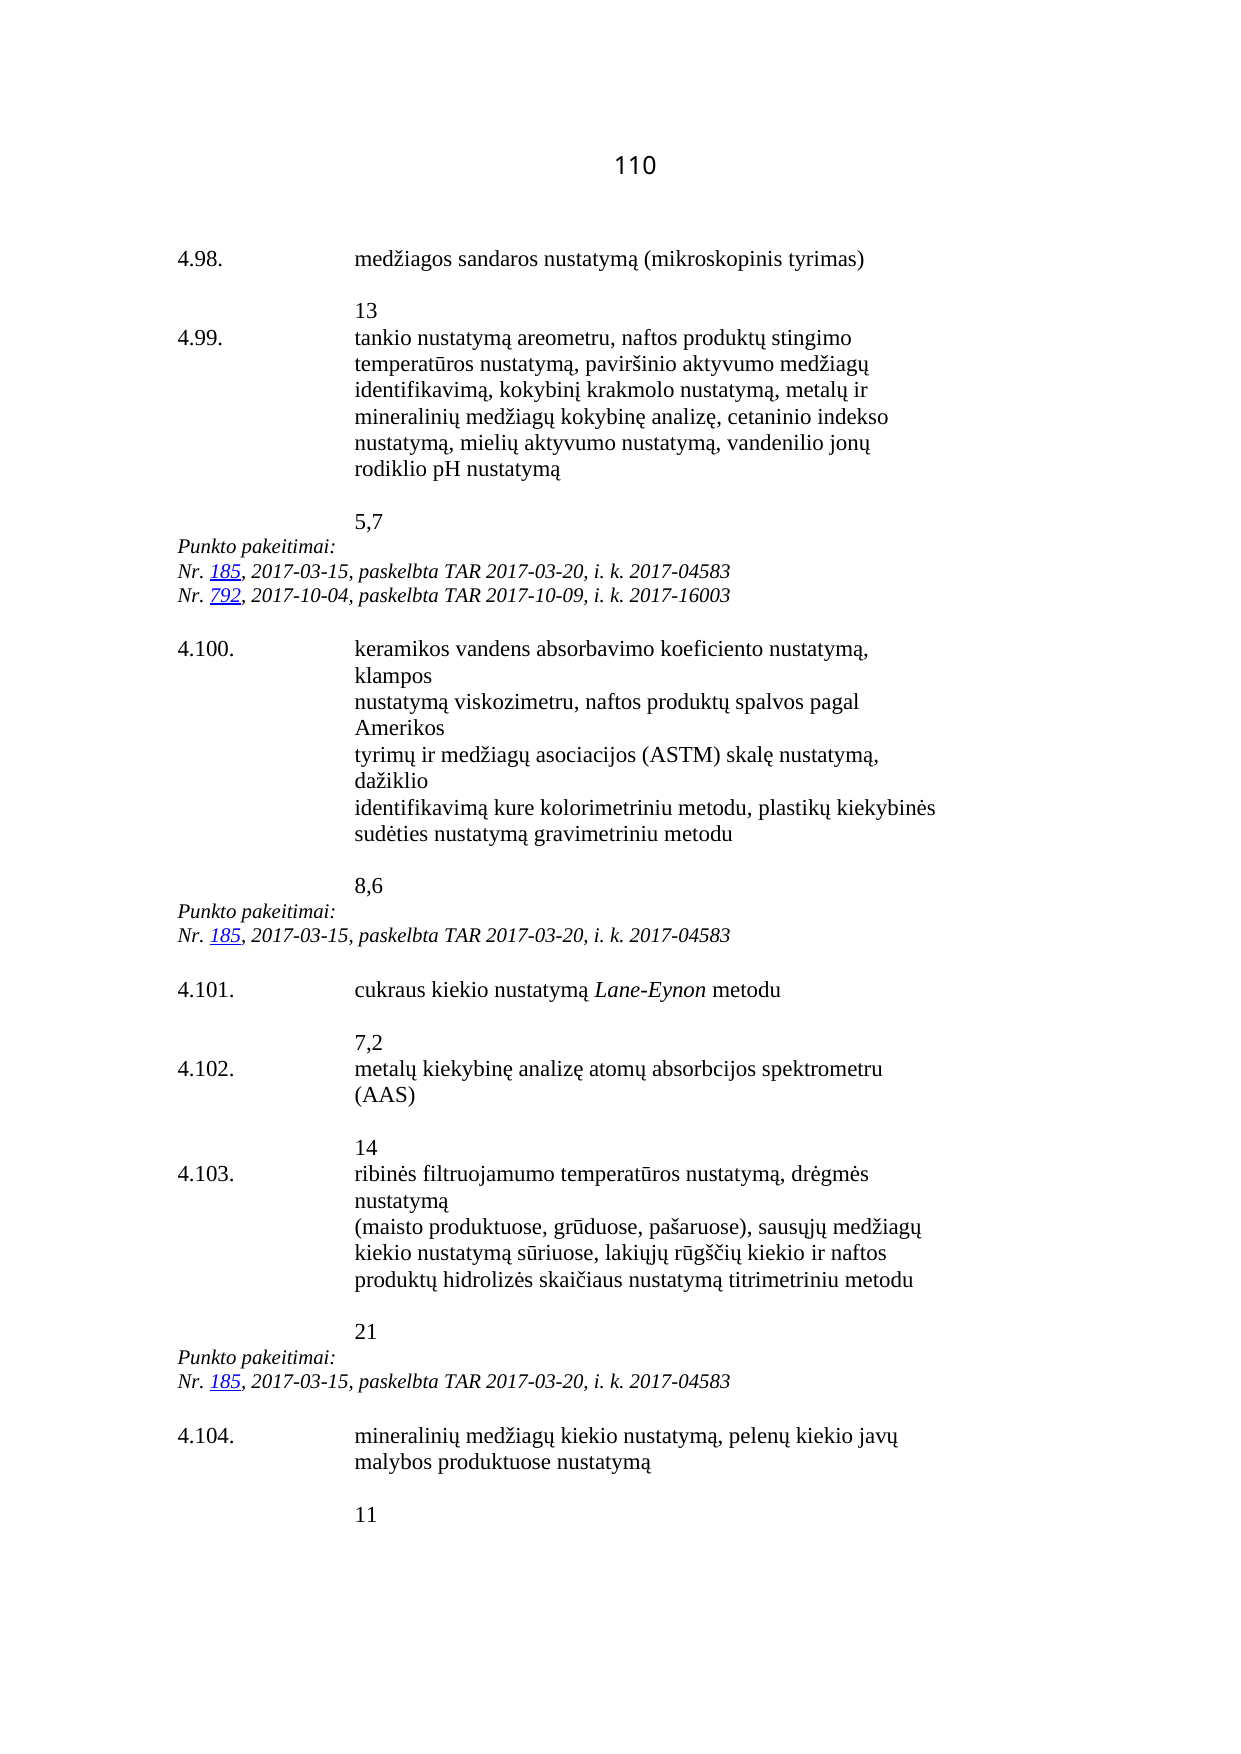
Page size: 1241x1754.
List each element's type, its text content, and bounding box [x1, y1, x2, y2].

text kiekio nustatymą sūriuose, lakiųjų rūgščių kiekio ir naftos [354, 1239, 945, 1266]
text temperatūros nustatymą, paviršinio aktyvumo medžiagų [354, 350, 945, 376]
text Nr. 792, 2017-10-04, paskelbta TAR 2017-10-09, i. k. 2017-16003 [177, 583, 1093, 607]
text (maisto produktuose, grūduose, pašaruose), sausųjų medžiagų [354, 1213, 945, 1239]
text Nr. 185, 2017-03-15, paskelbta TAR 2017-03-20, i. k. 2017-04583 [177, 558, 1093, 583]
text sudėties nustatymą gravimetriniu metodu 8,6 [354, 820, 945, 899]
text 4.104. mineralinių medžiagų kiekio nustatymą, pelenų kiekio javų [177, 1422, 945, 1448]
text 4.103. ribinės filtruojamumo temperatūros nustatymą, drėgmės nustatymą [177, 1160, 945, 1213]
text produktų hidrolizės skaičiaus nustatymą titrimetriniu metodu 21 [354, 1266, 945, 1345]
text Punkto pakeitimai: [177, 899, 1093, 923]
text Punkto pakeitimai: [177, 534, 1093, 558]
text 4.101. cukraus kiekio nustatymą Lane-Eynon metodu 7,2 [177, 976, 945, 1055]
text 4.99. tankio nustatymą areometru, naftos produktų stingimo [177, 324, 945, 350]
text 4.100. keramikos vandens absorbavimo koeficiento nustatymą, klampos [177, 635, 945, 688]
text tyrimų ir medžiagų asociacijos (ASTM) skalę nustatymą, dažiklio [354, 741, 945, 793]
text 4.98. medžiagos sandaros nustatymą (mikroskopinis tyrimas) 13 [177, 244, 945, 324]
text identifikavimą kure kolorimetriniu metodu, plastikų kiekybinės [354, 793, 945, 820]
text Nr. 185, 2017-03-15, paskelbta TAR 2017-03-20, i. k. 2017-04583 [177, 1369, 1093, 1393]
text nustatymą, mielių aktyvumo nustatymą, vandenilio jonų [354, 429, 945, 455]
text mineralinių medžiagų kokybinę analizę, cetaninio indekso [354, 403, 945, 429]
text malybos produktuose nustatymą 11 [354, 1448, 945, 1527]
text Nr. 185, 2017-03-15, paskelbta TAR 2017-03-20, i. k. 2017-04583 [177, 923, 1093, 947]
text identifikavimą, kokybinį krakmolo nustatymą, metalų ir [354, 376, 945, 403]
text rodiklio pH nustatymą 5,7 [354, 455, 945, 534]
text nustatymą viskozimetru, naftos produktų spalvos pagal Amerikos [354, 688, 945, 741]
text Punkto pakeitimai: [177, 1345, 1093, 1369]
text 4.102. metalų kiekybinę analizę atomų absorbcijos spektrometru (AAS) 14 [177, 1055, 945, 1160]
